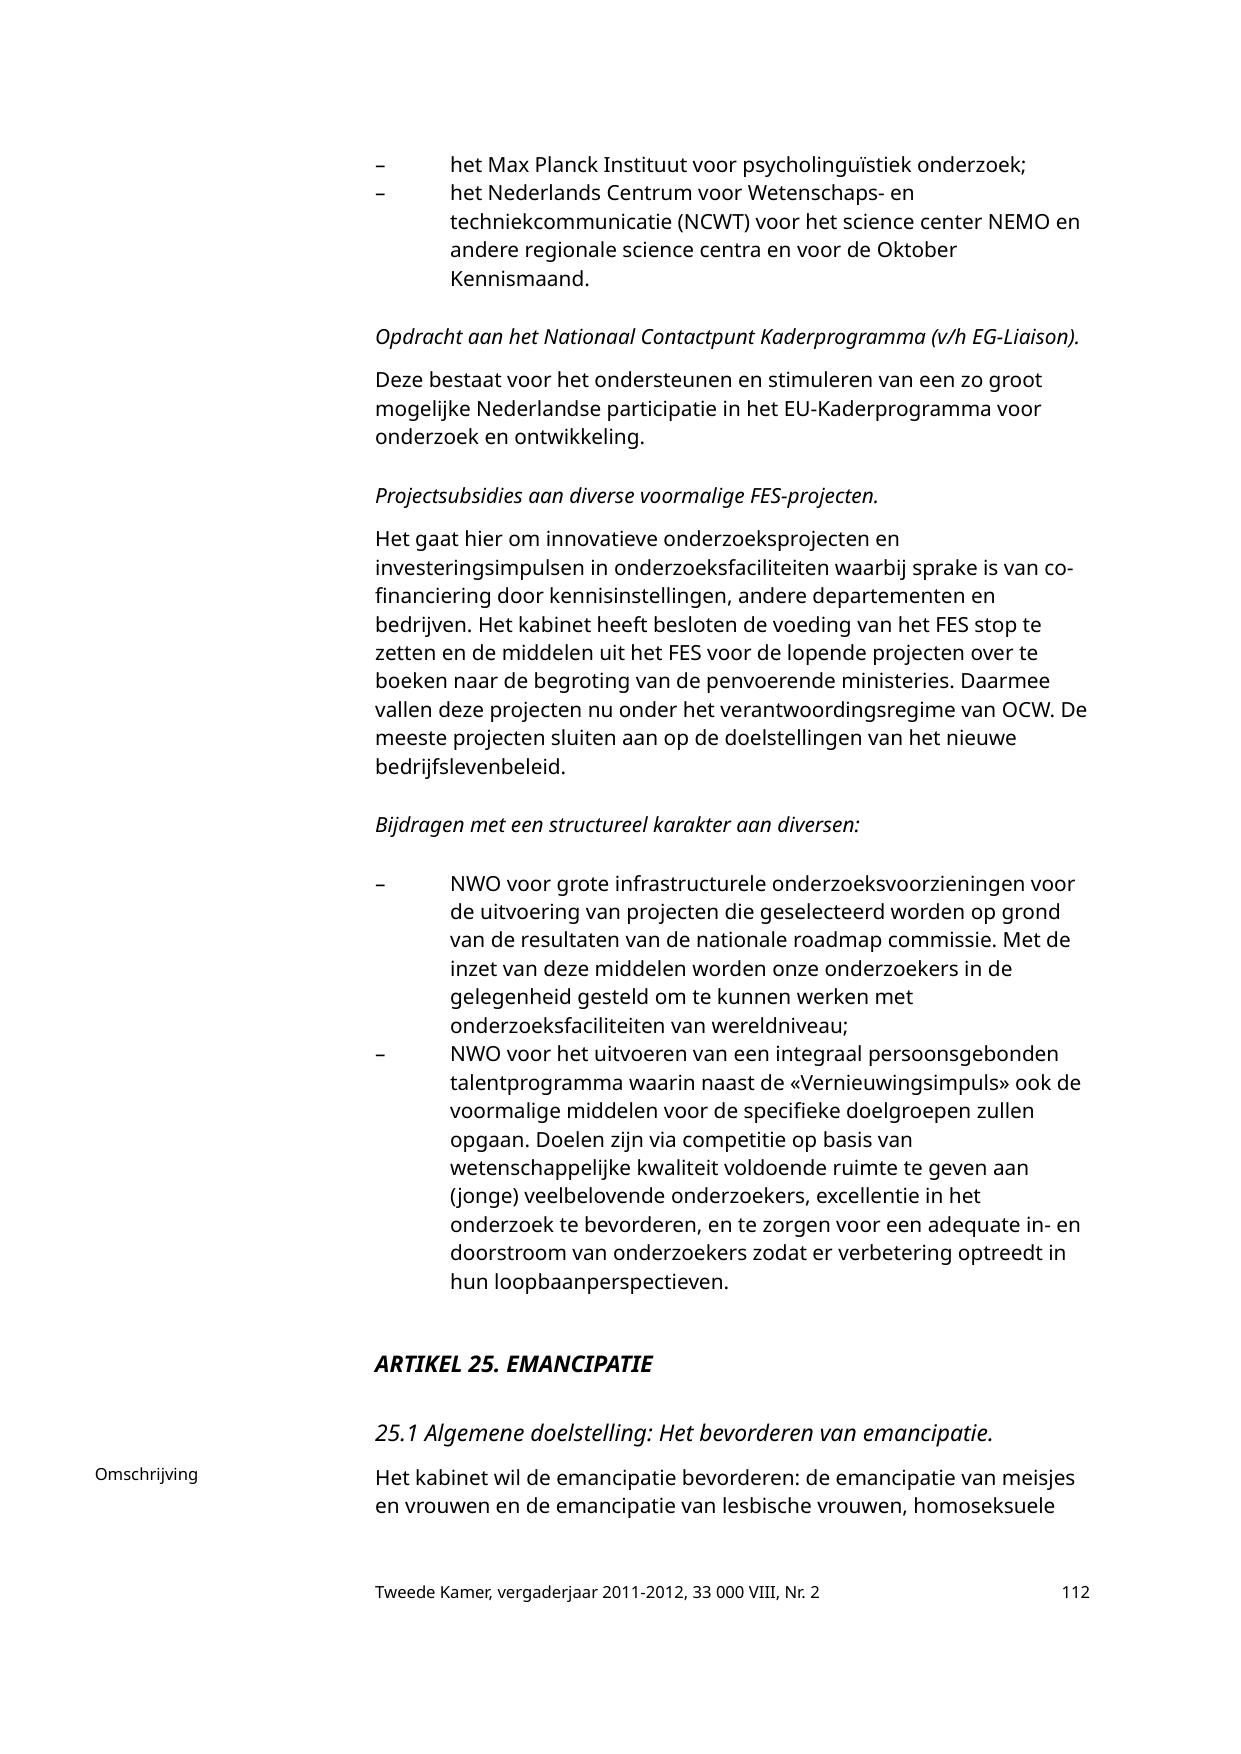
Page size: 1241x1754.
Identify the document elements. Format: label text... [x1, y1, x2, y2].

text Het gaat hier om innovatieve onderzoeksprojecten en investeringsimpulsen in onderzoeksfaciliteiten waarbij sprake is van co-financiering door kennisinstellingen, andere departementen en bedrijven. Het kabinet heeft besloten de voeding van het FES stop te zetten en de middelen uit het FES voor de lopende projecten over te boeken naar de begroting van de penvoerende ministeries. Daarmee vallen deze projecten nu onder het verantwoordingsregime van OCW. De meeste projecten sluiten aan op de doelstellingen van het nieuwe bedrijfslevenbeleid. [375, 524, 1090, 780]
text Bijdragen met een structureel karakter aan diversen: [375, 810, 1090, 839]
subtitle ARTIKEL 25. EMANCIPATIE [375, 1348, 1090, 1379]
list het Max Planck Instituut voor psycholinguïstiek onderzoek; [375, 150, 1090, 178]
text Opdracht aan het Nationaal Contactpunt Kaderprogramma (v/h EG-Liaison). [375, 322, 1090, 351]
list NWO voor grote infrastructurele onderzoeksvoorzieningen voor de uitvoering van projecten die geselecteerd worden op grond van de resultaten van de nationale roadmap commissie. Met de inzet van deze middelen worden onze onderzoekers in de gelegenheid gesteld om te kunnen werken met onderzoeksfaciliteiten van wereldniveau; [375, 869, 1090, 1039]
text Deze bestaat voor het ondersteunen en stimuleren van een zo groot mogelijke Nederlandse participatie in het EU-Kaderprogramma voor onderzoek en ontwikkeling. [375, 366, 1090, 451]
list het Nederlands Centrum voor Wetenschaps- en techniekcommunicatie (NCWT) voor het science center NEMO en andere regionale science centra en voor de Oktober Kennismaand. [375, 178, 1090, 292]
text Omschrijving [94, 1463, 328, 1486]
text Projectsubsidies aan diverse voormalige FES-projecten. [375, 481, 1090, 509]
text Het kabinet wil de emancipatie bevorderen: de emancipatie van meisjes en vrouwen en de emancipatie van lesbische vrouwen, homoseksuele [375, 1463, 1090, 1520]
subtitle 25.1 Algemene doelstelling: Het bevorderen van emancipatie. [375, 1417, 1090, 1448]
list NWO voor het uitvoeren van een integraal persoonsgebonden talentprogramma waarin naast de «Vernieuwingsimpuls» ook de voormalige middelen voor de specifieke doelgroepen zullen opgaan. Doelen zijn via competitie op basis van wetenschappelijke kwaliteit voldoende ruimte te geven aan (jonge) veelbelovende onderzoekers, excellentie in het onderzoek te bevorderen, en te zorgen voor een adequate in- en doorstroom van onderzoekers zodat er verbetering optreedt in hun loopbaanperspectieven. [375, 1039, 1090, 1295]
